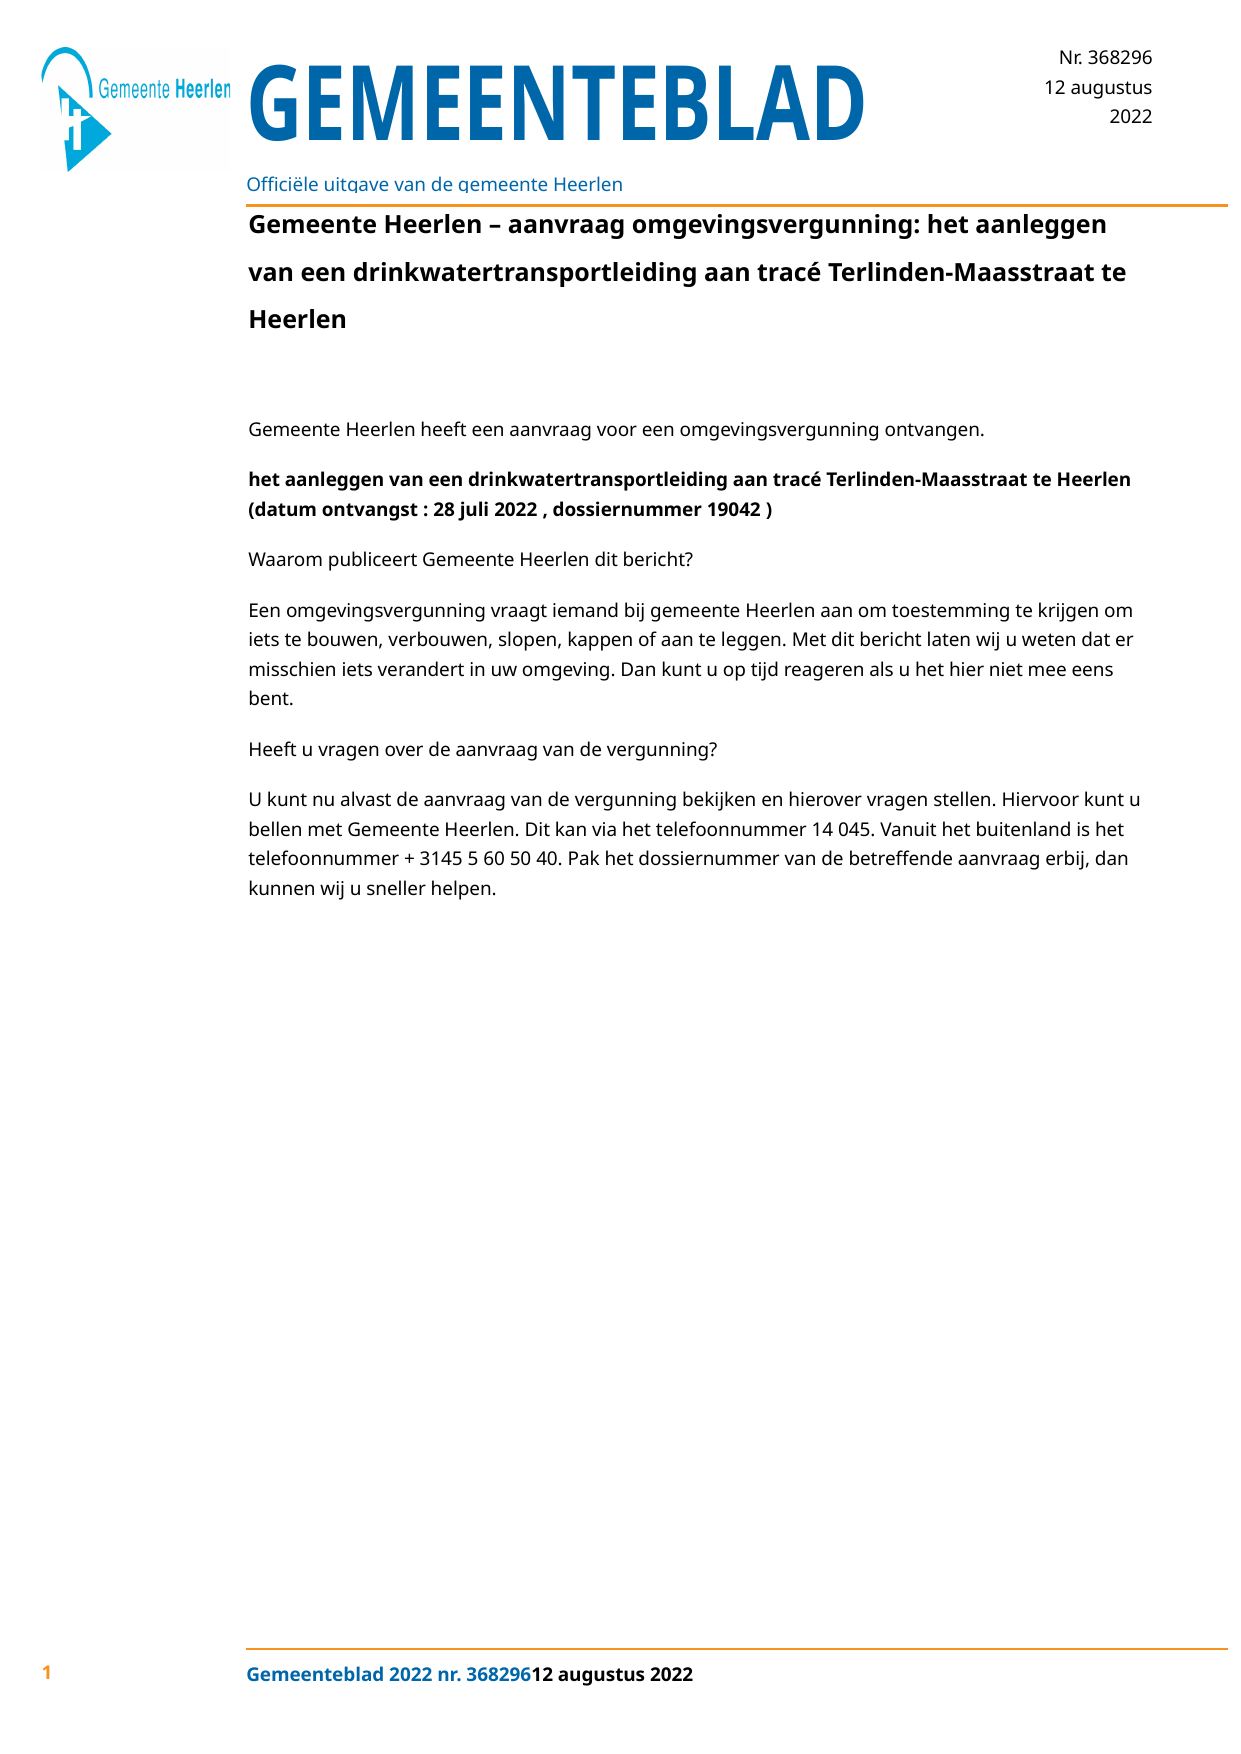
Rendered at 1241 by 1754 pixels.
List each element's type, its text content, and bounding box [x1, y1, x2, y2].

text Gemeente Heerlen heeft een aanvraag voor een omgevingsvergunning ontvangen. [248, 416, 1152, 442]
text U kunt nu alvast de aanvraag van de vergunning bekijken en hierover vragen stellen. Hiervoor kunt u bellen met Gemeente Heerlen. Dit kan via het telefoonnummer 14 045. Vanuit het buitenland is het telefoonnummer + 3145 5 60 50 40. Pak het dossiernummer van de betreffende aanvraag erbij, dan kunnen wij u sneller helpen. [248, 786, 1152, 901]
text Waarom publiceert Gemeente Heerlen dit bericht? [248, 546, 1152, 572]
picture [41, 47, 231, 172]
text Heeft u vragen over de aanvraag van de vergunning? [248, 736, 1152, 762]
text het aanleggen van een drinkwatertransportleiding aan tracé Terlinden-Maasstraat te Heerlen (datum ontvangst : 28 juli 2022 , dossiernummer 19042 ) [248, 466, 1152, 522]
picture [41, 47, 59, 70]
text Een omgevingsvergunning vraagt iemand bij gemeente Heerlen aan om toestemming te krijgen om iets te bouwen, verbouwen, slopen, kappen of aan te leggen. Met dit bericht laten wij u weten dat er misschien iets verandert in uw omgeving. Dan kunt u op tijd reageren als u het hier niet mee eens bent. [248, 597, 1152, 711]
text Gemeente Heerlen – aanvraag omgevingsvergunning: het aanleggen van een drinkwatertransportleiding aan tracé Terlinden-Maasstraat te Heerlen [248, 207, 1152, 336]
